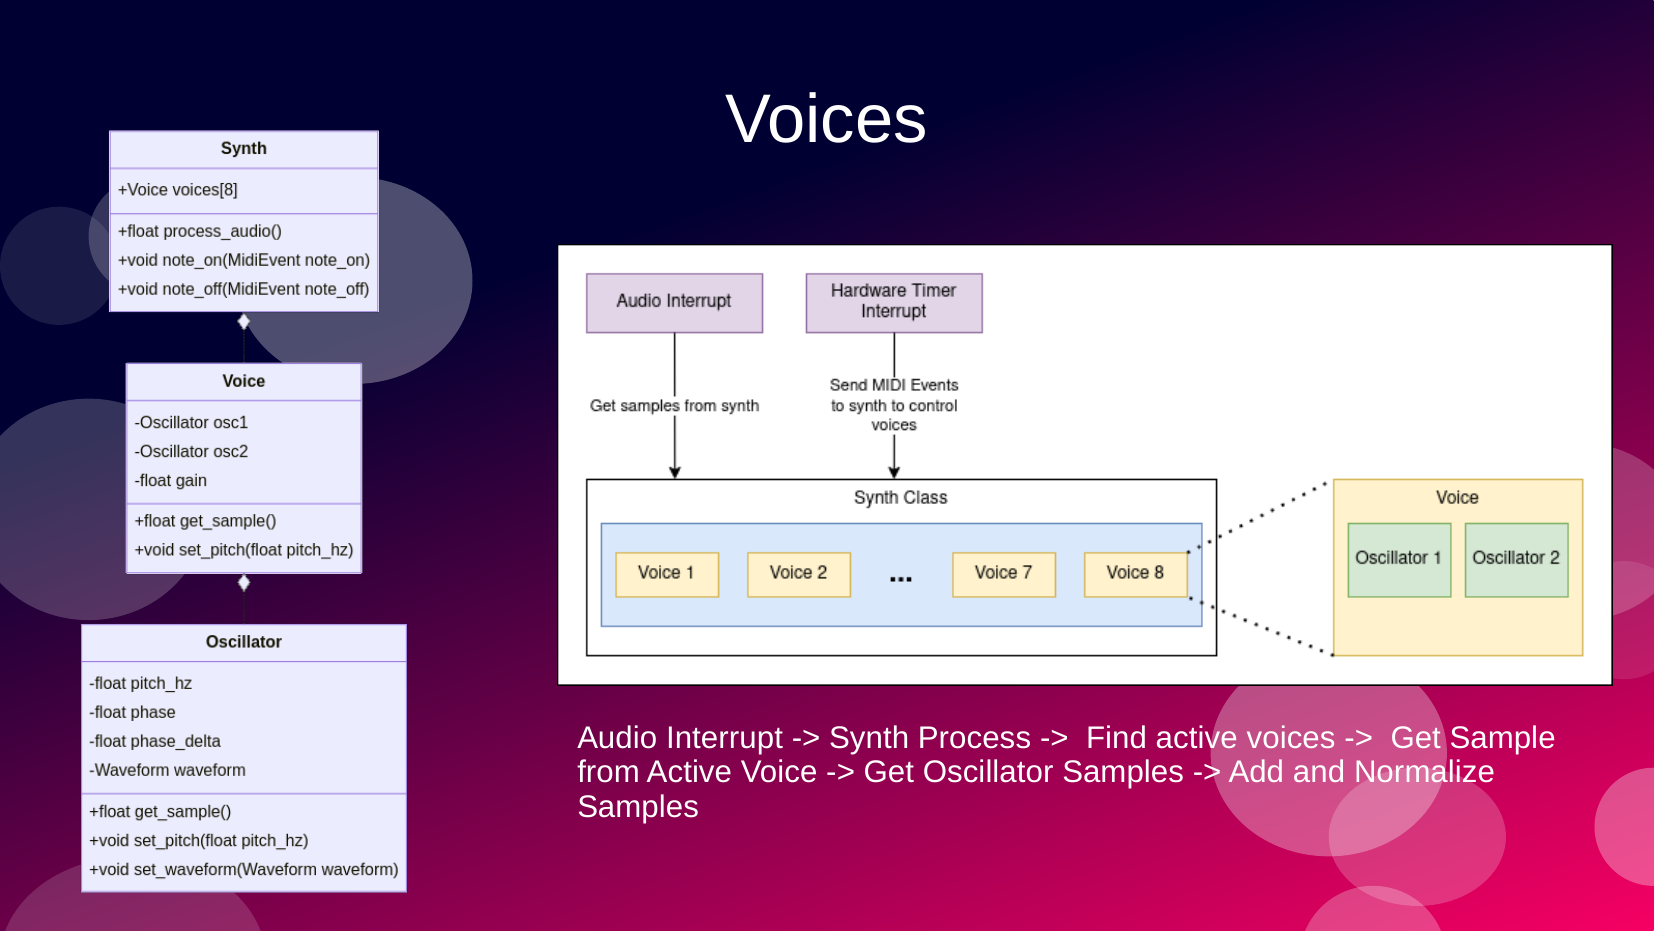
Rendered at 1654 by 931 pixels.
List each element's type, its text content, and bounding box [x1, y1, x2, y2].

title Voices [88, 37, 1565, 200]
picture [0, 123, 1613, 901]
text_box Audio Interrupt -> Synth Process -> Find active voices -> Get Sample from Active Voice -> Get Oscillator Samples -> Add and Normalize Samples [562, 712, 1613, 901]
